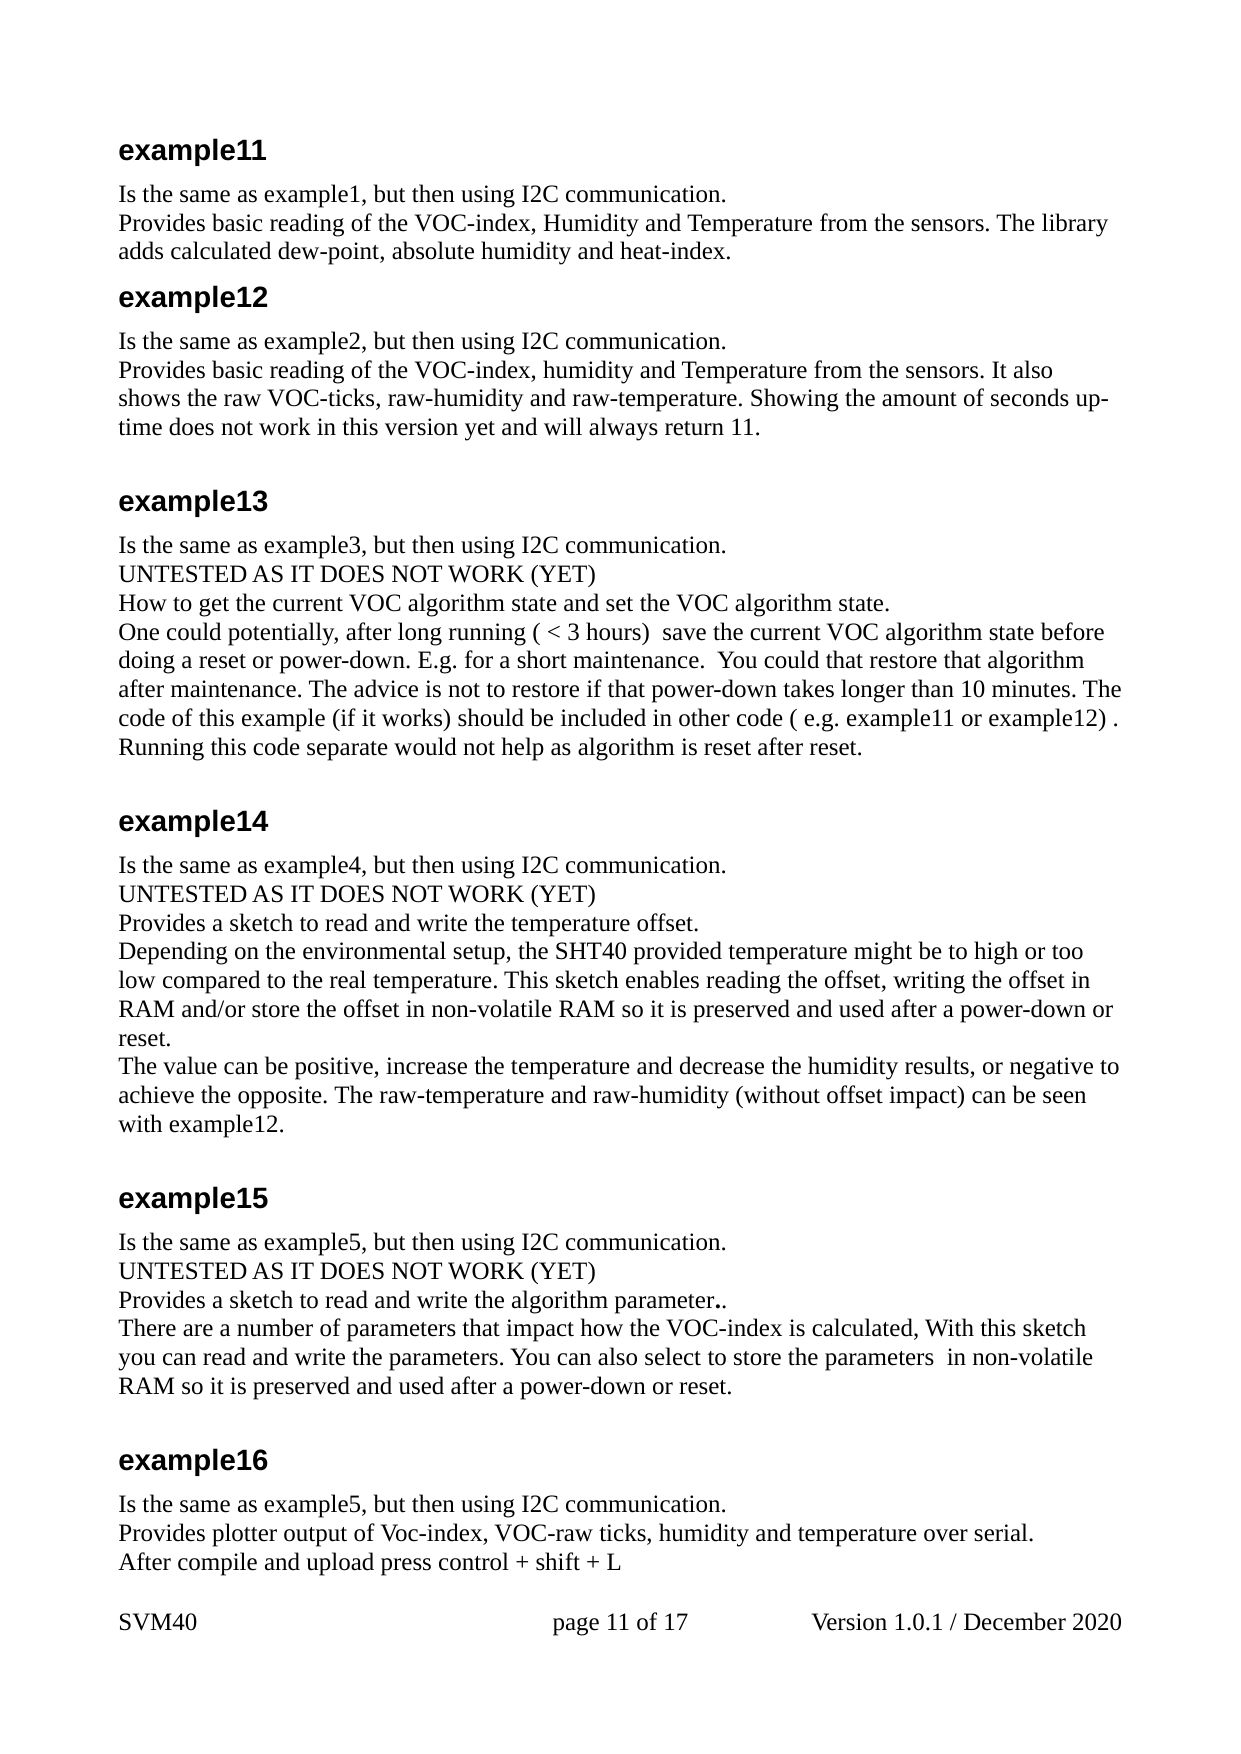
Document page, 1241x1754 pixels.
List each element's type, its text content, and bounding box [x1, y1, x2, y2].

text Is the same as example2, but then using I2C communication. [118, 326, 1122, 355]
text Provides basic reading of the VOC-index, humidity and Temperature from the sensors. It also shows the raw VOC-ticks, raw-humidity and raw-temperature. Showing the amount of seconds up-time does not work in this version yet and will always return 11. [118, 355, 1122, 441]
text Is the same as example4, but then using I2C communication. [118, 850, 1122, 879]
text Provides a sketch to read and write the temperature offset. [118, 908, 1122, 936]
text There are a number of parameters that impact how the VOC-index is calculated, With this sketch you can read and write the parameters. You can also select to store the parameters in non-volatile RAM so it is preserved and used after a power-down or reset. [118, 1313, 1122, 1400]
subtitle example16 [118, 1443, 1122, 1477]
text UNTESTED AS IT DOES NOT WORK (YET) [118, 559, 1122, 588]
text Provides basic reading of the VOC-index, Humidity and Temperature from the sensors. The library adds calculated dew-point, absolute humidity and heat-index. [118, 208, 1122, 265]
subtitle example13 [118, 484, 1122, 518]
text After compile and upload press control + shift + L [118, 1547, 1122, 1576]
text One could potentially, after long running ( < 3 hours) save the current VOC algorithm state before doing a reset or power-down. E.g. for a short maintenance. You could that restore that algorithm after maintenance. The advice is not to restore if that power-down takes longer than 10 minutes. The code of this example (if it works) should be included in other code ( e.g. example11 or example12) . Running this code separate would not help as algorithm is reset after reset. [118, 617, 1122, 761]
text Is the same as example5, but then using I2C communication. [118, 1489, 1122, 1518]
subtitle example11 [118, 133, 1122, 166]
text Provides plotter output of Voc-index, VOC-raw ticks, humidity and temperature over serial. [118, 1518, 1122, 1547]
text The value can be positive, increase the temperature and decrease the humidity results, or negative to achieve the opposite. The raw-temperature and raw-humidity (without offset impact) can be seen with example12. [118, 1051, 1122, 1138]
text UNTESTED AS IT DOES NOT WORK (YET) [118, 1256, 1122, 1285]
subtitle example14 [118, 804, 1122, 838]
text Depending on the environmental setup, the SHT40 provided temperature might be to high or too low compared to the real temperature. This sketch enables reading the offset, writing the offset in RAM and/or store the offset in non-volatile RAM so it is preserved and used after a power-down or reset. [118, 936, 1122, 1051]
text Is the same as example5, but then using I2C communication. [118, 1227, 1122, 1256]
text Is the same as example1, but then using I2C communication. [118, 179, 1122, 208]
subtitle example12 [118, 280, 1122, 313]
text How to get the current VOC algorithm state and set the VOC algorithm state. [118, 588, 1122, 617]
text Is the same as example3, but then using I2C communication. [118, 531, 1122, 559]
subtitle example15 [118, 1181, 1122, 1215]
text Provides a sketch to read and write the algorithm parameter.. [118, 1285, 1122, 1313]
text UNTESTED AS IT DOES NOT WORK (YET) [118, 879, 1122, 908]
